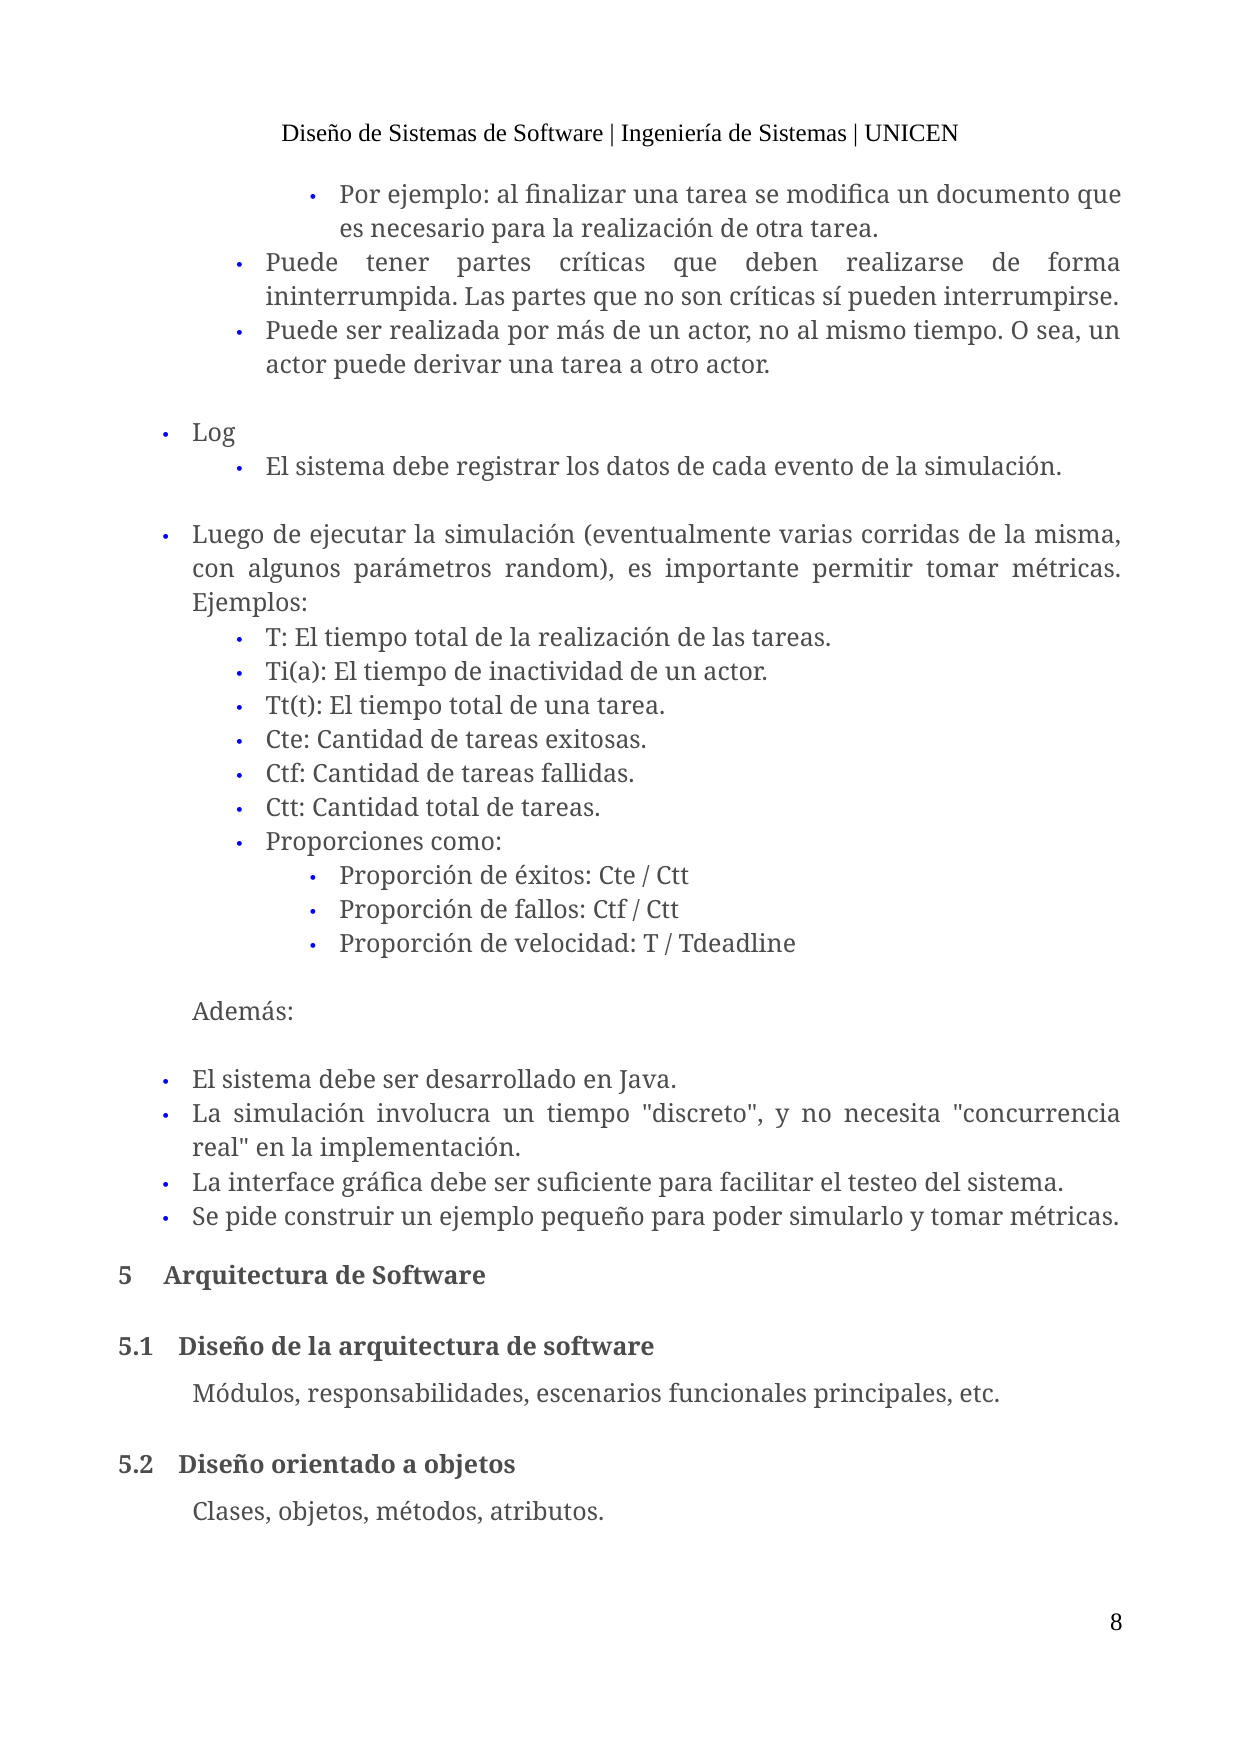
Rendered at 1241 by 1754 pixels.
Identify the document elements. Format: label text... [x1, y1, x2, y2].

list Por ejemplo: al finalizar una tarea se modifica un documento que es necesario para la realización de otra tarea. [309, 176, 1122, 244]
list El sistema debe registrar los datos de cada evento de la simulación. [236, 449, 1122, 483]
list Log [162, 415, 1122, 449]
list Puede tener partes críticas que deben realizarse de forma ininterrumpida. Las partes que no son críticas sí pueden interrumpirse. [236, 244, 1122, 313]
list Proporción de fallos: Ctf / Ctt [309, 892, 1122, 926]
list El sistema debe ser desarrollado en Java. [162, 1062, 1122, 1096]
subtitle Diseño de la arquitectura de software [118, 1329, 1122, 1363]
subtitle Diseño orientado a objetos [118, 1447, 1122, 1481]
list La interface gráfica debe ser suficiente para facilitar el testeo del sistema. [162, 1164, 1122, 1198]
list Cte: Cantidad de tareas exitosas. [236, 721, 1122, 755]
list Ctt: Cantidad total de tareas. [236, 789, 1122, 823]
list Proporciones como: [236, 823, 1122, 858]
list Puede ser realizada por más de un actor, no al mismo tiempo. O sea, un actor puede derivar una tarea a otro actor. [236, 313, 1122, 381]
list Además: [162, 994, 1122, 1028]
list Ctf: Cantidad de tareas fallidas. [236, 755, 1122, 789]
list Proporción de éxitos: Cte / Ctt [309, 858, 1122, 892]
list Se pide construir un ejemplo pequeño para poder simularlo y tomar métricas. [162, 1198, 1122, 1232]
list Proporción de velocidad: T / Tdeadline [309, 926, 1122, 960]
subtitle Arquitectura de Software [118, 1257, 1122, 1291]
list La simulación involucra un tiempo "discreto", y no necesita "concurrencia real" en la implementación. [162, 1096, 1122, 1164]
list Tt(t): El tiempo total de una tarea. [236, 687, 1122, 721]
list T: El tiempo total de la realización de las tareas. [236, 619, 1122, 653]
list Luego de ejecutar la simulación (eventualmente varias corridas de la misma, con algunos parámetros random), es importante permitir tomar métricas. Ejemplos: [162, 517, 1122, 619]
text Módulos, responsabilidades, escenarios funcionales principales, etc. [118, 1375, 1122, 1409]
list Ti(a): El tiempo de inactividad de un actor. [236, 653, 1122, 687]
text Clases, objetos, métodos, atributos. [118, 1493, 1122, 1528]
